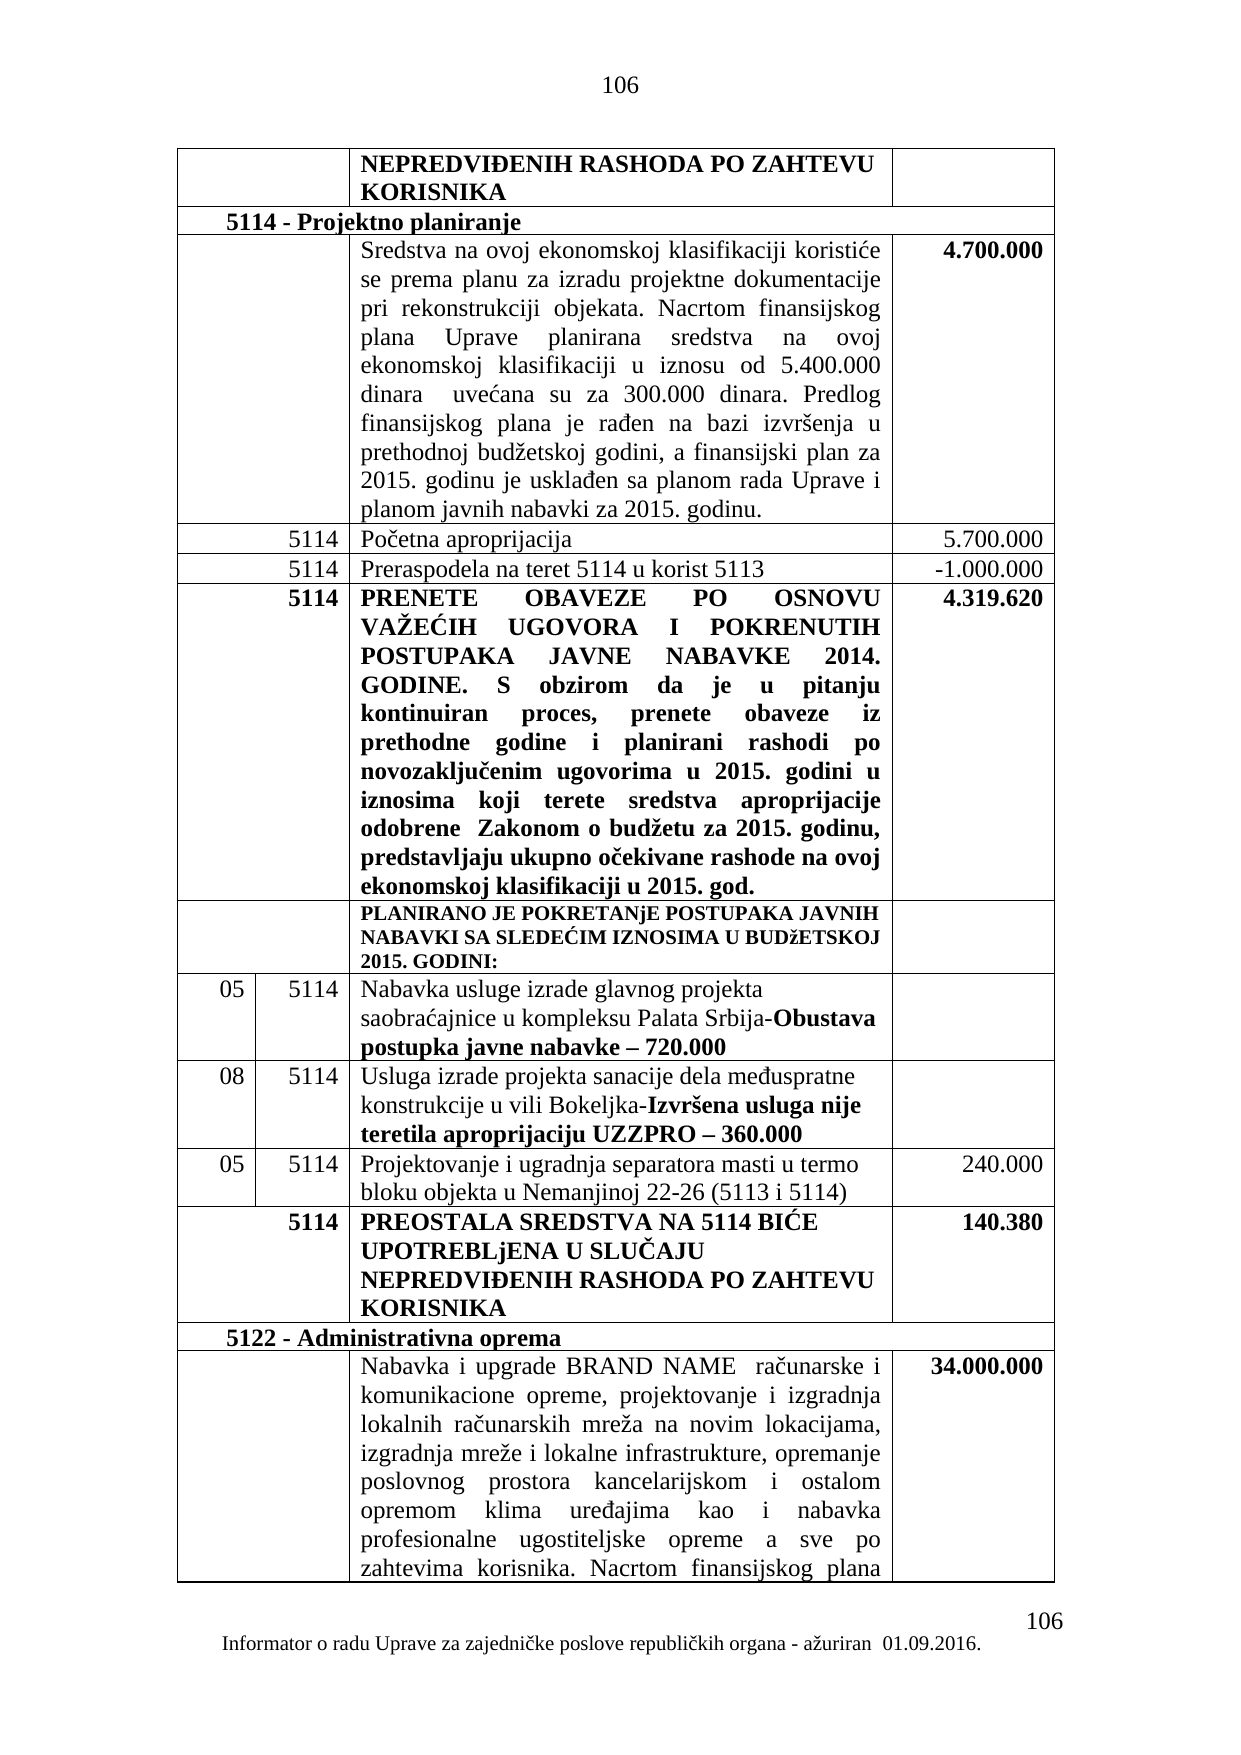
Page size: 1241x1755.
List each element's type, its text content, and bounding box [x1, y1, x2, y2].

table_cell 5122 - Administrativna oprema [178, 1323, 1054, 1350]
table_cell Sredstva na ovoj ekonomskoj klasifikaciji koristiće se prema planu za izradu projektne dokumentacije pri rekonstrukciji objekata. Nacrtom finansijskog plana Uprave planirana sredstva na ovoj ekonomskoj klasifikaciji u iznosu od 5.400.000 dinara uvećana su za 300.000 dinara. Predlog finansijskog plana je rađen na bazi izvršenja u prethodnoj budžetskoj godini, a finansijski plan za 2015. godinu je usklađen sa planom rada Uprave i planom javnih nabavki za 2015. godinu. [350, 235, 892, 523]
table_cell [893, 149, 1054, 206]
table_cell 240.000 [893, 1149, 1054, 1206]
table_cell Početna aproprijacija [350, 524, 892, 553]
table_cell Nabavka i upgrade BRAND NAME računarske i komunikacione opreme, projektovanje i izgradnja lokalnih računarskih mreža na novim lokacijama, izgradnja mreže i lokalne infrastrukture, opremanje poslovnog prostora kancelarijskom i ostalom opremom klima uređajima kao i nabavka profesionalne ugostitelјske opreme a sve po zahtevima korisnika. Nacrtom finansijskog plana [350, 1351, 892, 1581]
table_cell Usluga izrade projekta sanacije dela međuspratne konstrukcije u vili Bokelјka-Izvršena usluga nije teretila aproprijaciju UZZPRO – 360.000 [350, 1061, 892, 1148]
table_cell 5114 [178, 524, 349, 553]
table_cell 5114 - Projektno planiranje [178, 207, 1054, 234]
table_cell -1.000.000 [893, 554, 1054, 582]
table_cell 4.319.620 [893, 584, 1054, 900]
table_cell [178, 235, 349, 523]
table_cell 5.700.000 [893, 524, 1054, 553]
table_cell [893, 1061, 1054, 1148]
table_cell PREOSTALA SREDSTVA NA 5114 BIĆE UPOTREBLjENA U SLUČAJU NEPREDVIĐENIH RASHODA PO ZAHTEVU KORISNIKA [350, 1207, 892, 1322]
table_cell Nabavka usluge izrade glavnog projekta saobraćajnice u kompleksu Palata Srbija-Obustava postupka javne nabavke – 720.000 [350, 974, 892, 1060]
table_cell [893, 901, 1054, 973]
table_cell Preraspodela na teret 5114 u korist 5113 [350, 554, 892, 582]
table_cell [178, 901, 349, 973]
table_cell [178, 149, 349, 206]
table_cell PRENETE OBAVEZE PO OSNOVU VAŽEĆIH UGOVORA I POKRENUTIH POSTUPAKA JAVNE NABAVKE 2014. GODINE. S obzirom da je u pitanju kontinuiran proces, prenete obaveze iz prethodne godine i planirani rashodi po novozaklјučenim ugovorima u 2015. godini u iznosima koji terete sredstva aproprijacije odobrene Zakonom o budžetu za 2015. godinu, predstavlјaju ukupno očekivane rashode na ovoj ekonomskoj klasifikaciji u 2015. god. [350, 584, 892, 900]
table_cell 5114 [256, 1061, 349, 1148]
table_cell PLANIRANO JE POKRETANјE POSTUPAKA JAVNIH NABAVKI SA SLEDEĆIM IZNOSIMA U BUDžETSKOJ 2015. GODINI: [350, 901, 892, 973]
table_cell Projektovanje i ugradnja separatora masti u termo bloku objekta u Nemanjinoj 22-26 (5113 i 5114) [350, 1149, 892, 1206]
table_cell 34.000.000 [893, 1351, 1054, 1581]
table_cell [178, 1351, 349, 1581]
table_cell 5114 [178, 1207, 349, 1322]
table_cell NEPREDVIĐENIH RASHODA PO ZAHTEVU KORISNIKA [350, 149, 892, 206]
table_cell 5114 [256, 974, 349, 1060]
table_cell 140.380 [893, 1207, 1054, 1322]
table_cell 5114 [178, 554, 349, 582]
table_cell 4.700.000 [893, 235, 1054, 523]
table_cell 05 [178, 1149, 255, 1206]
table_cell 5114 [178, 584, 349, 900]
table_cell [893, 974, 1054, 1060]
table_cell 5114 [256, 1149, 349, 1206]
table_cell 05 [178, 974, 255, 1060]
table_cell 08 [178, 1061, 255, 1148]
